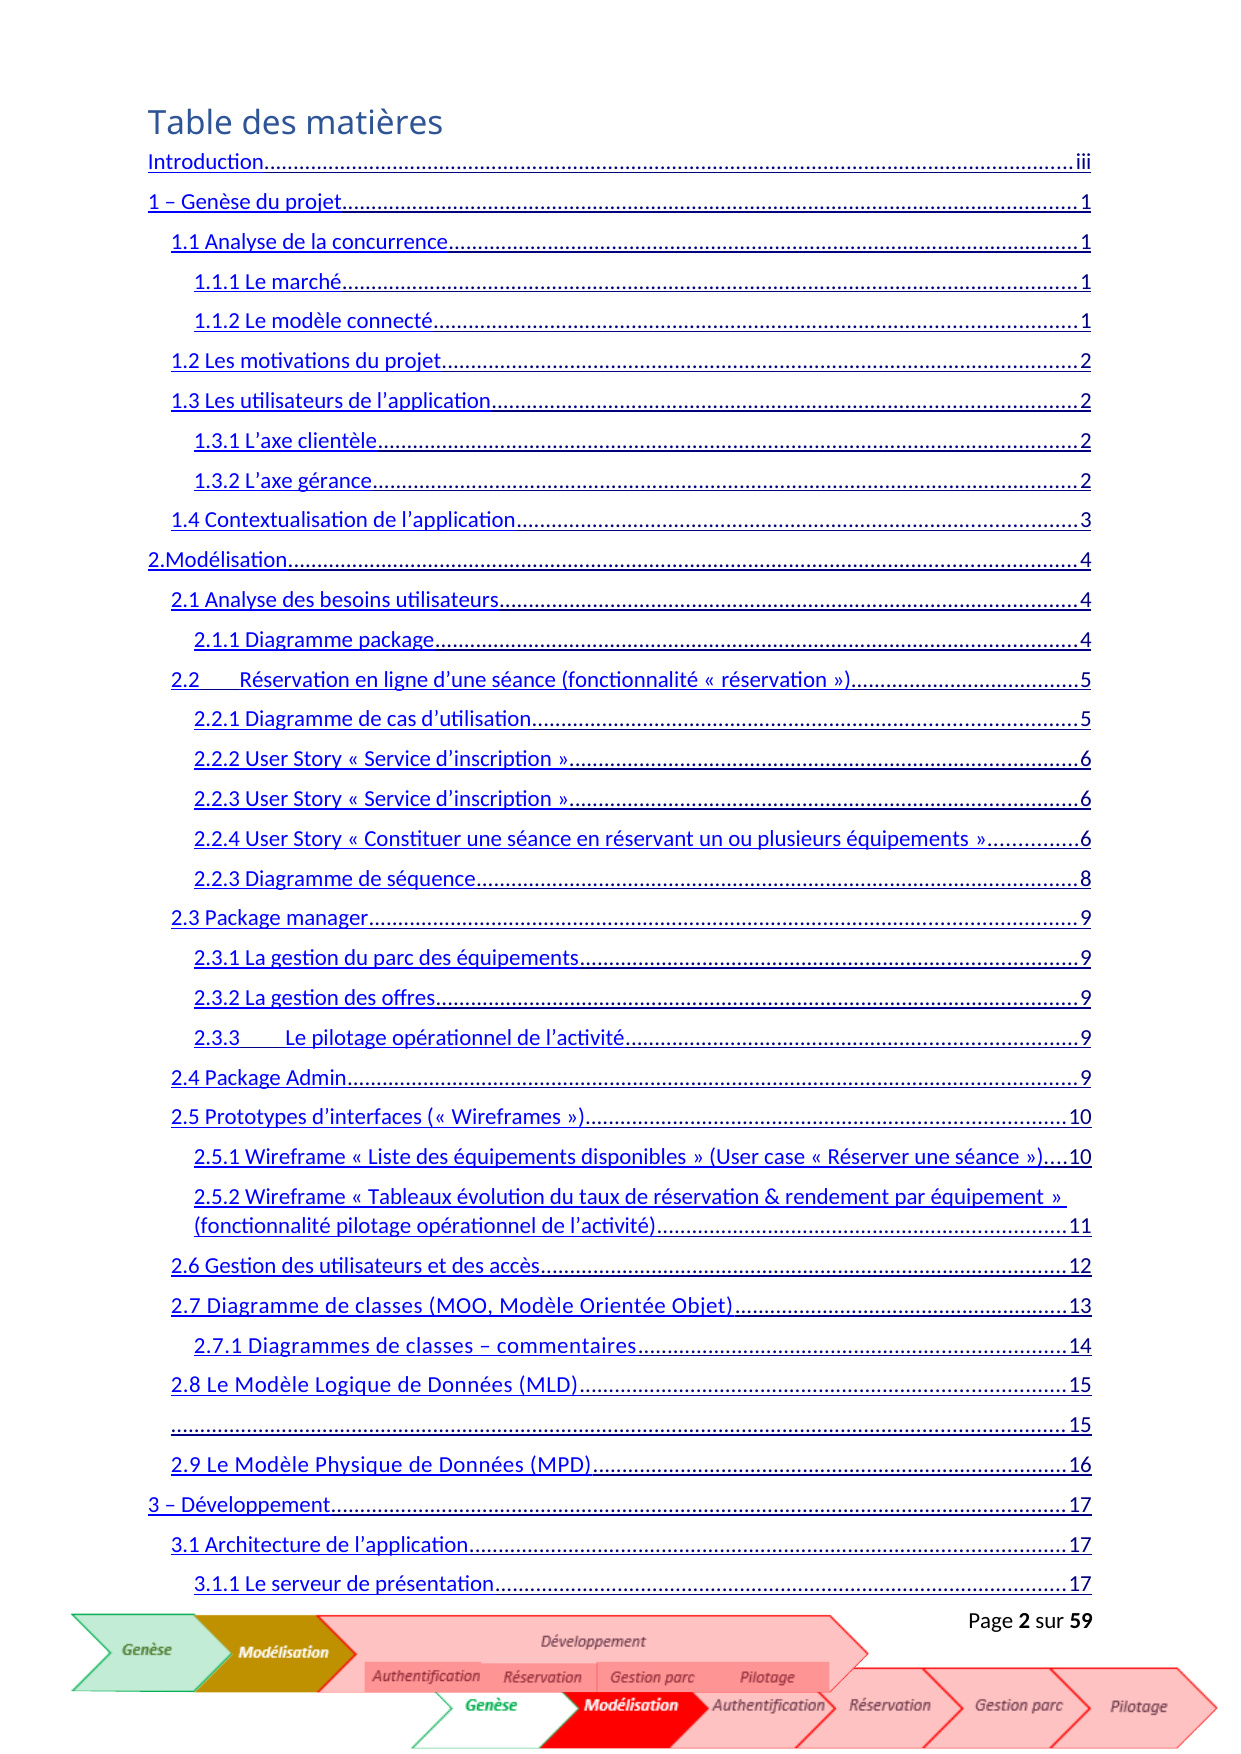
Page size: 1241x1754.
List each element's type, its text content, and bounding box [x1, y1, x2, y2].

text 3 – Développement 17 [148, 1490, 1092, 1514]
text 2.7 Diagramme de classes (MOO, Modèle Orientée Objet) 13 [171, 1291, 1092, 1315]
text 1 – Genèse du projet 1 [148, 187, 1092, 215]
text 1.1 Analyse de la concurrence 1 [171, 227, 1092, 255]
text 2.Modélisation 4 [148, 545, 1092, 573]
text 2.2.1 Diagramme de cas d’utilisation 5 [193, 704, 1092, 732]
text 1.2 Les motivations du projet 2 [171, 346, 1092, 374]
text 2.4 Package Admin 9 [171, 1063, 1092, 1091]
text 2.3.2 La gestion des offres 9 [193, 983, 1092, 1011]
text 2.9 Le Modèle Physique de Données (MPD) 16 [171, 1450, 1092, 1474]
text 2.1.1 Diagramme package 4 [193, 625, 1092, 653]
text 2.3.3 Le pilotage opérationnel de l’activité 9 [193, 1023, 1092, 1051]
text 1.4 Contextualisation de l’application 3 [171, 506, 1092, 533]
text Introduction iii [148, 147, 1092, 175]
text 2.3 Package manager 9 [171, 903, 1092, 931]
text 2.5.1 Wireframe « Liste des équipements disponibles » (User case « Réserver une séance ») 10 [193, 1142, 1092, 1166]
text 2.2.4 User Story « Constituer une séance en réservant un ou plusieurs équipements » 6 [193, 824, 1092, 852]
text 2.2.3 Diagramme de séquence 8 [193, 864, 1092, 892]
text 2.8 Le Modèle Logique de Données (MLD) 15 [171, 1371, 1092, 1395]
text 1.1.2 Le modèle connecté 1 [193, 307, 1092, 334]
text 2.2.2 User Story « Service d’inscription » 6 [193, 744, 1092, 772]
text 2.2.3 User Story « Service d’inscription » 6 [193, 784, 1092, 812]
text 2.7.1 Diagrammes de classes – commentaires 14 [193, 1331, 1092, 1355]
text 2.5.2 Wireframe « Tableaux évolution du taux de réservation & rendement par équipement » (fonctionnalité pilotage opérationnel de l’activité) 11 [193, 1182, 1092, 1236]
text 1.3.1 L’axe clientèle 2 [193, 426, 1092, 454]
text 15 [171, 1410, 1092, 1434]
text 3.1 Architecture de l’application 17 [171, 1530, 1092, 1554]
text 1.3.2 L’axe gérance 2 [193, 466, 1092, 494]
text 2.6 Gestion des utilisateurs et des accès 12 [171, 1251, 1092, 1275]
text 1.3 Les utilisateurs de l’application 2 [171, 386, 1092, 414]
text Table des matières [148, 99, 1092, 144]
text 3.1.1 Le serveur de présentation 17 [193, 1569, 1092, 1594]
text 2.2 Réservation en ligne d’une séance (fonctionnalité « réservation ») 5 [171, 665, 1092, 693]
text 2.1 Analyse des besoins utilisateurs 4 [171, 585, 1092, 613]
text 2.5 Prototypes d’interfaces (« Wireframes ») 10 [171, 1102, 1092, 1127]
text 2.3.1 La gestion du parc des équipements 9 [193, 943, 1092, 971]
text 1.1.1 Le marché 1 [193, 267, 1092, 295]
